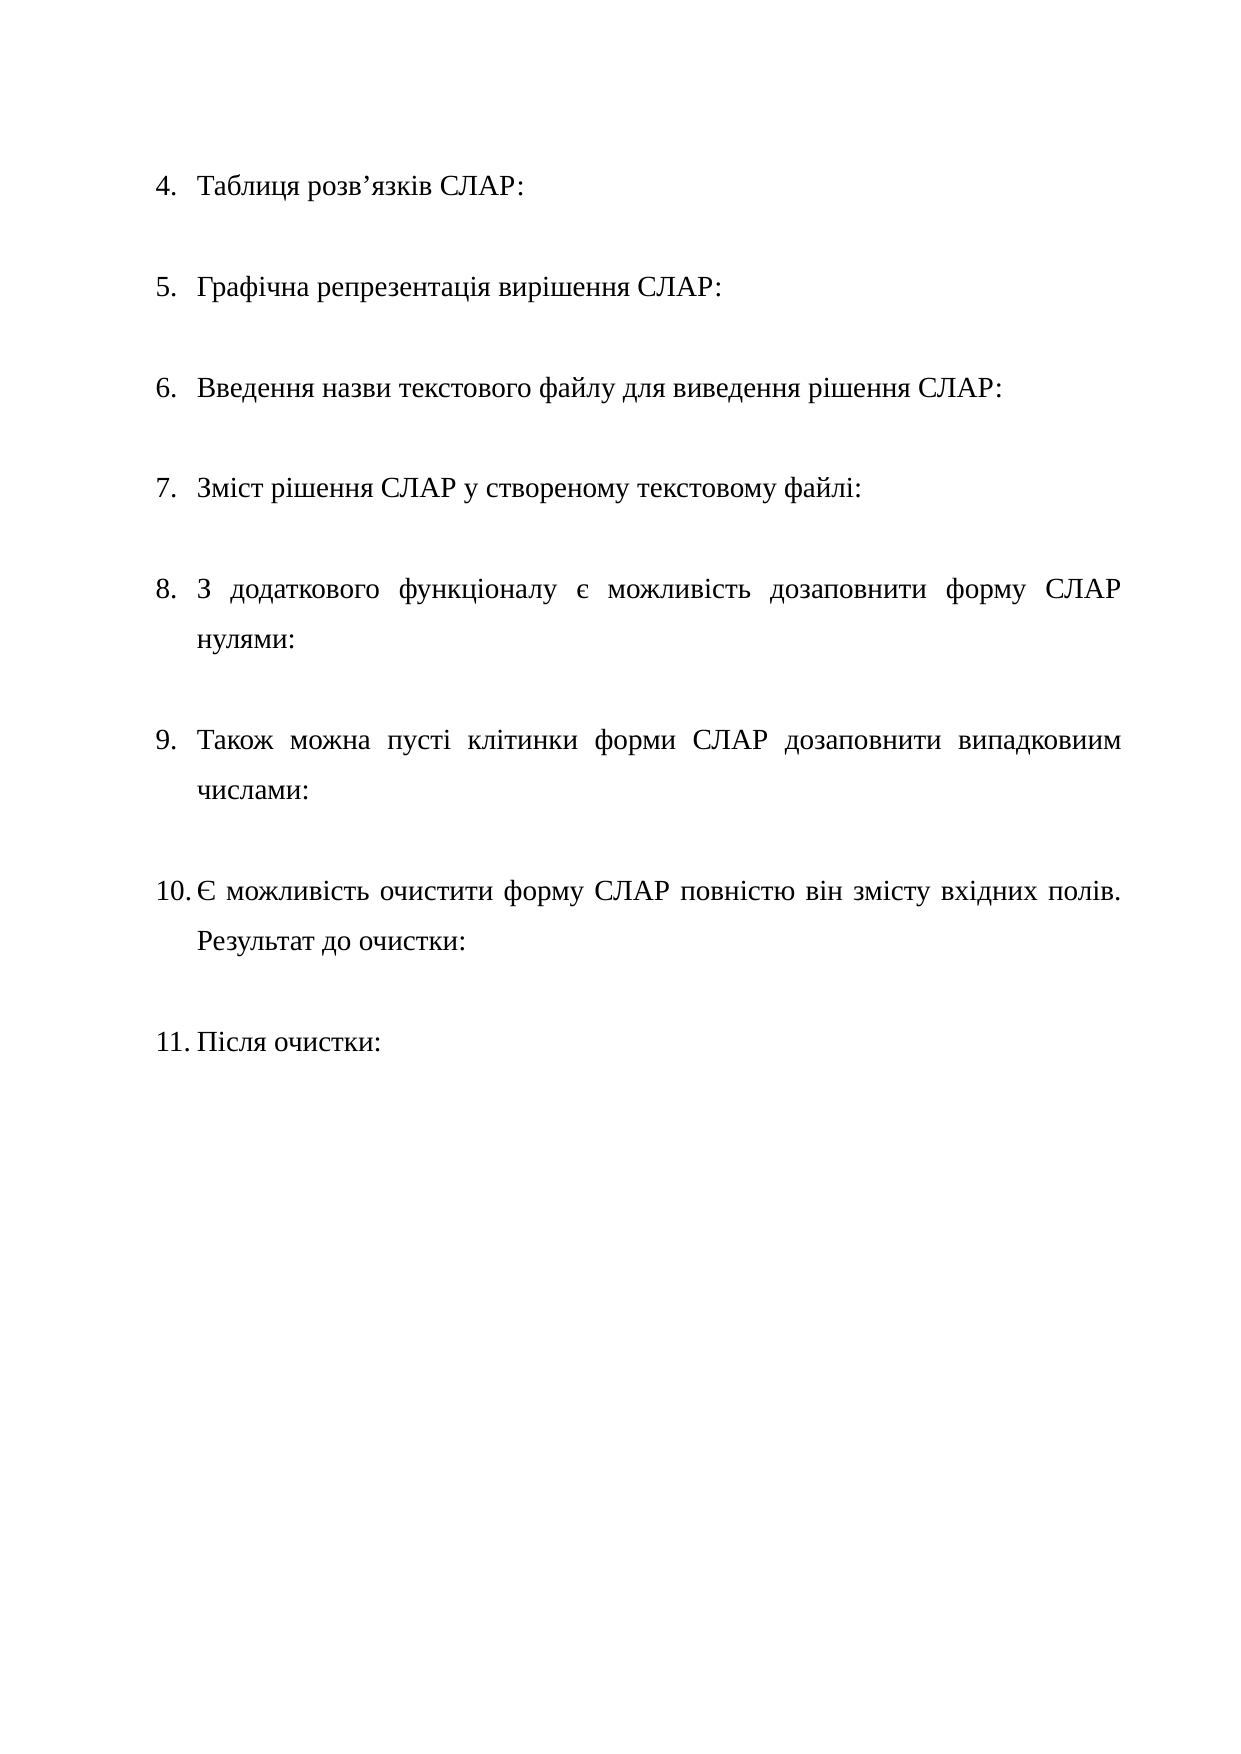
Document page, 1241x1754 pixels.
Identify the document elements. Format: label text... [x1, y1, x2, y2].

list Введення назви текстового файлу для виведення рішення СЛАР: [155, 370, 1122, 403]
list Є можливість очистити форму СЛАР повністю він змісту вхідних полів. Результат до очистки: [155, 873, 1122, 957]
list Зміст рішення СЛАР у створеному текстовому файлі: [155, 470, 1122, 504]
list З додаткового функціоналу є можливість дозаповнити форму СЛАР нулями: [155, 571, 1122, 655]
list Графічна репрезентація вирішення СЛАР: [155, 269, 1122, 303]
list Після очистки: [155, 1024, 1122, 1057]
list Також можна пусті клітинки форми СЛАР дозаповнити випадковиим числами: [155, 722, 1122, 806]
list Таблиця розв’язків СЛАР: [155, 168, 1122, 202]
